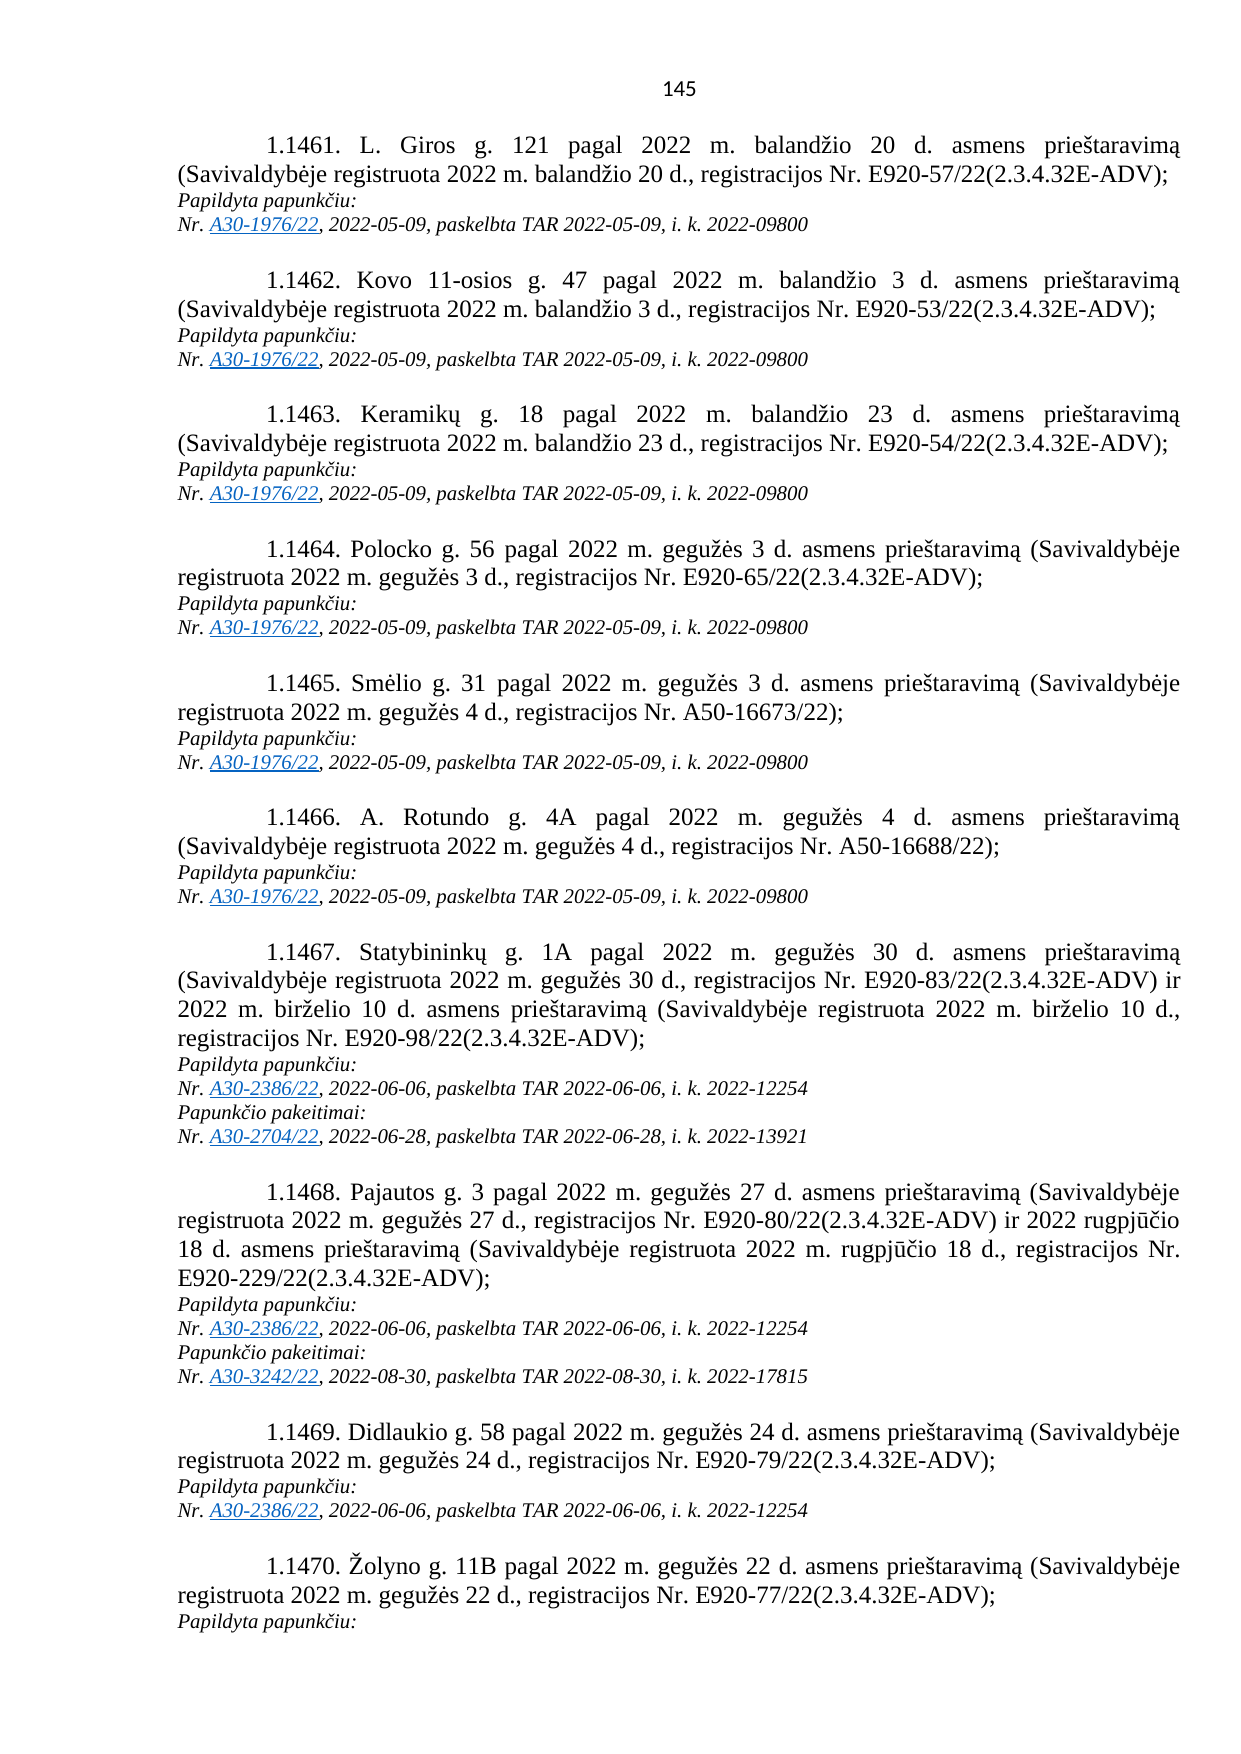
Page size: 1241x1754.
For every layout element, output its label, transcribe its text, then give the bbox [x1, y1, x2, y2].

text Papildyta papunkčiu: [177, 457, 1181, 481]
text 1.1469. Didlaukio g. 58 pagal 2022 m. gegužės 24 d. asmens prieštaravimą (Savivaldybėje registruota 2022 m. gegužės 24 d., registracijos Nr. E920-79/22(2.3.4.32E-ADV); [177, 1417, 1181, 1474]
text Papunkčio pakeitimai: [177, 1100, 1181, 1124]
text Nr. A30-3242/22, 2022-08-30, paskelbta TAR 2022-08-30, i. k. 2022-17815 [177, 1364, 1181, 1388]
text Papildyta papunkčiu: [177, 1292, 1181, 1316]
text Papildyta papunkčiu: [177, 1474, 1181, 1498]
text Nr. A30-1976/22, 2022-05-09, paskelbta TAR 2022-05-09, i. k. 2022-09800 [177, 347, 1181, 371]
text 1.1466. A. Rotundo g. 4A pagal 2022 m. gegužės 4 d. asmens prieštaravimą (Savivaldybėje registruota 2022 m. gegužės 4 d., registracijos Nr. A50-16688/22); [177, 802, 1181, 860]
text Nr. A30-1976/22, 2022-05-09, paskelbta TAR 2022-05-09, i. k. 2022-09800 [177, 481, 1181, 505]
text 1.1470. Žolyno g. 11B pagal 2022 m. gegužės 22 d. asmens prieštaravimą (Savivaldybėje registruota 2022 m. gegužės 22 d., registracijos Nr. E920-77/22(2.3.4.32E-ADV); [177, 1551, 1181, 1609]
text Papildyta papunkčiu: [177, 1609, 1181, 1633]
text Nr. A30-1976/22, 2022-05-09, paskelbta TAR 2022-05-09, i. k. 2022-09800 [177, 615, 1181, 639]
text 1.1462. Kovo 11-osios g. 47 pagal 2022 m. balandžio 3 d. asmens prieštaravimą (Savivaldybėje registruota 2022 m. balandžio 3 d., registracijos Nr. E920-53/22(2.3.4.32E-ADV); [177, 265, 1181, 322]
text Nr. A30-2704/22, 2022-06-28, paskelbta TAR 2022-06-28, i. k. 2022-13921 [177, 1124, 1181, 1148]
text Papildyta papunkčiu: [177, 188, 1181, 212]
text Nr. A30-2386/22, 2022-06-06, paskelbta TAR 2022-06-06, i. k. 2022-12254 [177, 1316, 1181, 1340]
text Papildyta papunkčiu: [177, 591, 1181, 615]
text Nr. A30-1976/22, 2022-05-09, paskelbta TAR 2022-05-09, i. k. 2022-09800 [177, 750, 1181, 774]
text 1.1468. Pajautos g. 3 pagal 2022 m. gegužės 27 d. asmens prieštaravimą (Savivaldybėje registruota 2022 m. gegužės 27 d., registracijos Nr. E920-80/22(2.3.4.32E-ADV) ir 2022 rugpjūčio 18 d. asmens prieštaravimą (Savivaldybėje registruota 2022 m. rugpjūčio 18 d., registracijos Nr. E920-229/22(2.3.4.32E-ADV); [177, 1177, 1181, 1292]
text Nr. A30-2386/22, 2022-06-06, paskelbta TAR 2022-06-06, i. k. 2022-12254 [177, 1076, 1181, 1100]
text 1.1465. Smėlio g. 31 pagal 2022 m. gegužės 3 d. asmens prieštaravimą (Savivaldybėje registruota 2022 m. gegužės 4 d., registracijos Nr. A50-16673/22); [177, 668, 1181, 726]
text Nr. A30-1976/22, 2022-05-09, paskelbta TAR 2022-05-09, i. k. 2022-09800 [177, 884, 1181, 908]
text 1.1463. Keramikų g. 18 pagal 2022 m. balandžio 23 d. asmens prieštaravimą (Savivaldybėje registruota 2022 m. balandžio 23 d., registracijos Nr. E920-54/22(2.3.4.32E-ADV); [177, 399, 1181, 457]
text Papildyta papunkčiu: [177, 1052, 1181, 1076]
text 1.1467. Statybininkų g. 1A pagal 2022 m. gegužės 30 d. asmens prieštaravimą (Savivaldybėje registruota 2022 m. gegužės 30 d., registracijos Nr. E920-83/22(2.3.4.32E-ADV) ir 2022 m. birželio 10 d. asmens prieštaravimą (Savivaldybėje registruota 2022 m. birželio 10 d., registracijos Nr. E920-98/22(2.3.4.32E-ADV); [177, 937, 1181, 1052]
text Nr. A30-2386/22, 2022-06-06, paskelbta TAR 2022-06-06, i. k. 2022-12254 [177, 1498, 1181, 1522]
text Papunkčio pakeitimai: [177, 1340, 1181, 1364]
text 1.1464. Polocko g. 56 pagal 2022 m. gegužės 3 d. asmens prieštaravimą (Savivaldybėje registruota 2022 m. gegužės 3 d., registracijos Nr. E920-65/22(2.3.4.32E-ADV); [177, 534, 1181, 591]
text 1.1461. L. Giros g. 121 pagal 2022 m. balandžio 20 d. asmens prieštaravimą (Savivaldybėje registruota 2022 m. balandžio 20 d., registracijos Nr. E920-57/22(2.3.4.32E-ADV); [177, 131, 1181, 188]
text Nr. A30-1976/22, 2022-05-09, paskelbta TAR 2022-05-09, i. k. 2022-09800 [177, 212, 1181, 236]
text Papildyta papunkčiu: [177, 726, 1181, 750]
text Papildyta papunkčiu: [177, 322, 1181, 347]
text Papildyta papunkčiu: [177, 860, 1181, 884]
